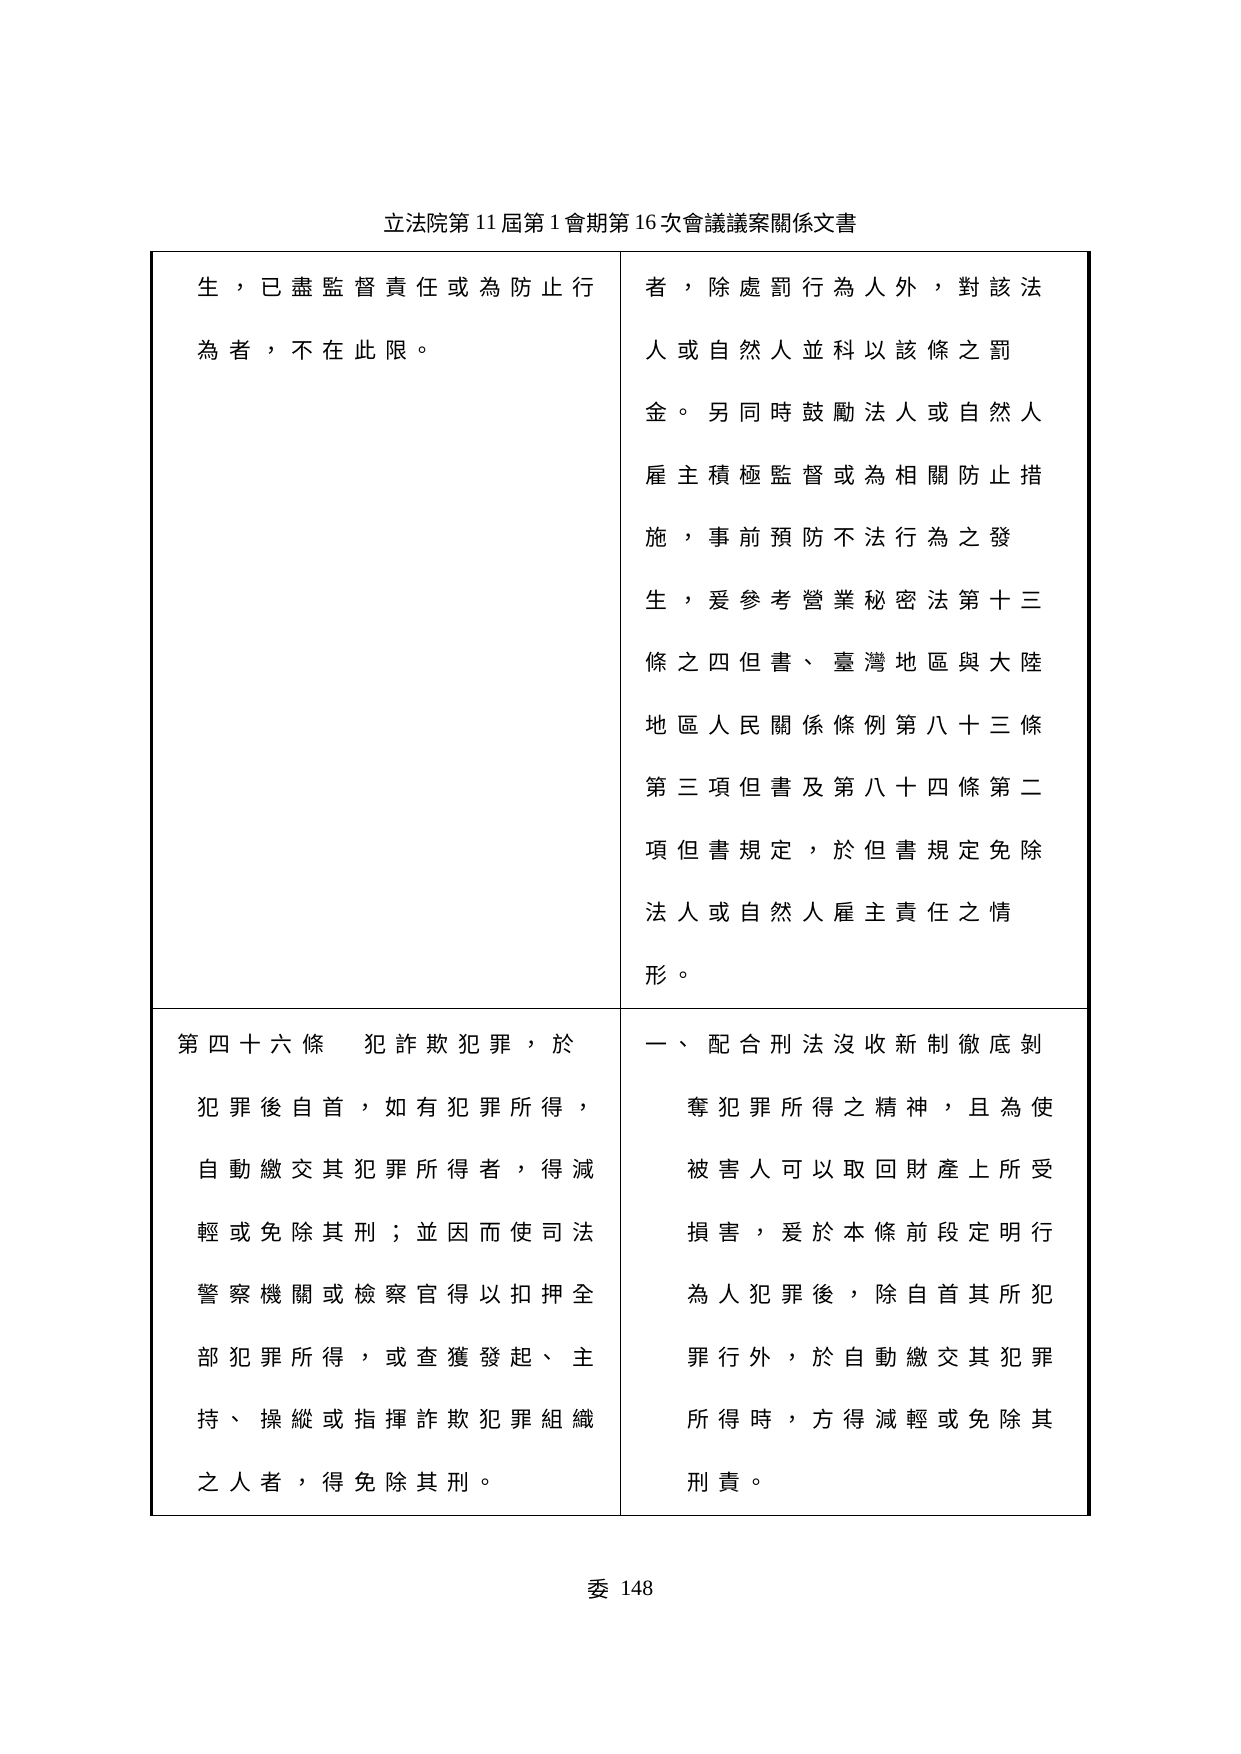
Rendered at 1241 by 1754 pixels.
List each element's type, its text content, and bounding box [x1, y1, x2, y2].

table_cell 生，已盡監督責任或為防止行為者，不在此限。 [153, 252, 620, 1008]
table_cell 第四十六條 犯詐欺犯罪，於犯罪後自首，如有犯罪所得，自動繳交其犯罪所得者，得減輕或免除其刑；並因而使司法警察機關或檢察官得以扣押全部犯罪所得，或查獲發起、主持、操縱或指揮詐欺犯罪組織之人者，得免除其刑。 [153, 1009, 620, 1514]
table_cell 一、配合刑法沒收新制徹底剝奪犯罪所得之精神，且為使被害人可以取回財產上所受損害，爰於本條前段定明行為人犯罪後，除自首其所犯罪行外，於自動繳交其犯罪所得時，方得減輕或免除其刑責。 [621, 1009, 1087, 1514]
table_cell 者，除處罰行為人外，對該法人或自然人並科以該條之罰金。另同時鼓勵法人或自然人雇主積極監督或為相關防止措施，事前預防不法行為之發生，爰參考營業秘密法第十三條之四但書、臺灣地區與大陸地區人民關係條例第八十三條 第三項但書及第八十四條第二項但書規定，於但書規定免除法人或自然人雇主責任之情形。 [621, 252, 1087, 1008]
